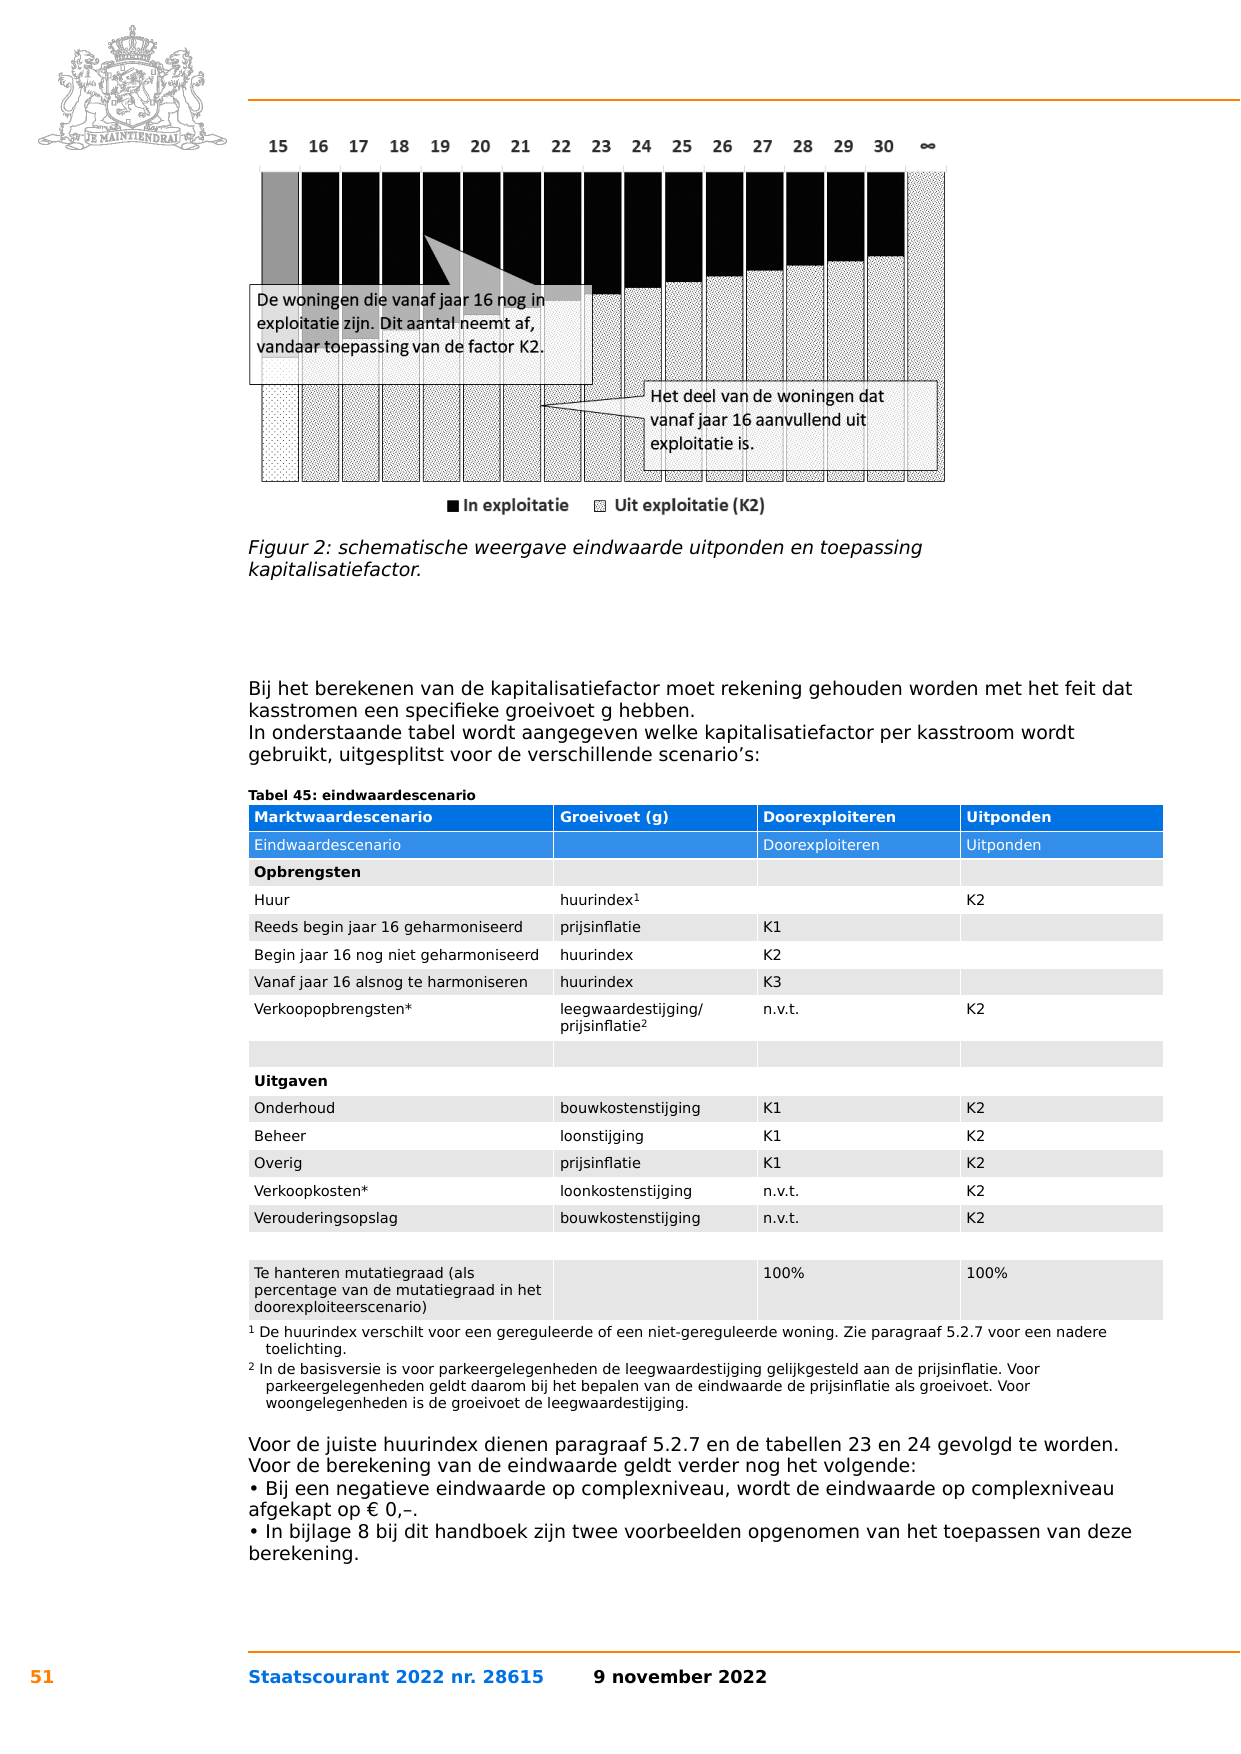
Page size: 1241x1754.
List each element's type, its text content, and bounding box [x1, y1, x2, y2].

text • Bij een negatieve eindwaarde op complexniveau, wordt de eindwaarde op complexniveau afgekapt op € 0,–. [248, 1477, 1163, 1521]
table_cell Verouderingsopslag [249, 1205, 553, 1232]
text In onderstaande tabel wordt aangegeven welke kapitalisatiefactor per kasstroom wordt gebruikt, uitgesplitst voor de verschillende scenario’s: [248, 722, 1163, 766]
table_cell Opbrengsten [249, 860, 553, 886]
table_cell 1 De huurindex verschilt voor een gereguleerde of een niet-gereguleerde woning. Zie paragraaf 5.2.7 voor een nadere toelichting. 2 In de basisversie is voor parkeergelegenheden de leegwaardestijging gelijkgesteld aan de prijsinflatie. Voor parkeergelegenheden geldt daarom bij het bepalen van de eindwaarde de prijsinflatie als groeivoet. Voor woongelegenheden is de groeivoet de leegwaardestijging. [248, 1321, 1163, 1412]
table_cell K2 [961, 1178, 1163, 1204]
text Bij het berekenen van de kapitalisatiefactor moet rekening gehouden worden met het feit dat kasstromen een specifieke groeivoet g hebben. [248, 678, 1163, 722]
table_cell huurindex [554, 942, 757, 968]
table_cell Begin jaar 16 nog niet geharmoniseerd [249, 942, 553, 968]
table_cell K1 [758, 914, 960, 941]
picture [248, 130, 957, 526]
table_cell bouwkostenstijging [554, 1096, 757, 1122]
table_cell Eindwaardescenario [249, 832, 553, 858]
table_cell [554, 1041, 757, 1067]
table_cell [758, 1041, 960, 1067]
table_cell [961, 1068, 1163, 1094]
table_cell [758, 860, 960, 886]
table_cell Beheer [249, 1123, 553, 1149]
table_cell prijsinflatie [554, 914, 757, 941]
table_cell loonkostenstijging [554, 1178, 757, 1204]
table_cell [554, 860, 757, 886]
table_cell Uitponden [961, 832, 1163, 858]
table_cell n.v.t. [758, 996, 960, 1040]
table_cell huurindex [554, 969, 757, 995]
table_cell Uitponden [961, 805, 1163, 831]
table_cell huurindex1 [554, 887, 757, 913]
table_cell Doorexploiteren [758, 805, 960, 831]
table_cell Doorexploiteren [758, 832, 960, 858]
table_cell K1 [758, 1150, 960, 1177]
table_cell Onderhoud [249, 1096, 553, 1122]
table_cell leegwaardestijging/prijsinflatie2 [554, 996, 757, 1040]
table_cell Vanaf jaar 16 alsnog te harmoniseren [249, 969, 553, 995]
table_cell Groeivoet (g) [554, 805, 757, 831]
table_cell [758, 887, 960, 913]
table_cell [249, 1041, 553, 1067]
table_cell bouwkostenstijging [554, 1205, 757, 1232]
table_cell K2 [961, 996, 1163, 1040]
table_cell Te hanteren mutatiegraad (als percentage van de mutatiegraad in het doorexploiteerscenario) [249, 1260, 553, 1320]
table_cell K3 [758, 969, 960, 995]
table_header Tabel 45: eindwaardescenario [248, 788, 1163, 804]
picture [38, 25, 227, 150]
table_cell Huur [249, 887, 553, 913]
table_cell [961, 1233, 1163, 1259]
table_cell Verkoopopbrengsten* [249, 996, 553, 1040]
table_cell Verkoopkosten* [249, 1178, 553, 1204]
table_cell [249, 1233, 553, 1259]
text Voor de juiste huurindex dienen paragraaf 5.2.7 en de tabellen 23 en 24 gevolgd te worden. [248, 1433, 1163, 1455]
table_cell loonstijging [554, 1123, 757, 1149]
table_cell 100% [758, 1260, 960, 1320]
table_cell K2 [961, 887, 1163, 913]
table_cell K2 [961, 1123, 1163, 1149]
table_cell K1 [758, 1123, 960, 1149]
table_cell n.v.t. [758, 1178, 960, 1204]
table_cell K2 [758, 942, 960, 968]
table_cell K2 [961, 1150, 1163, 1177]
table_cell K2 [961, 1205, 1163, 1232]
table_cell [758, 1233, 960, 1259]
table_cell Uitgaven [249, 1068, 553, 1094]
table_cell [961, 914, 1163, 941]
table_cell n.v.t. [758, 1205, 960, 1232]
table_cell Overig [249, 1150, 553, 1177]
table_cell Marktwaardescenario [249, 805, 553, 831]
table_cell Reeds begin jaar 16 geharmoniseerd [249, 914, 553, 941]
text Figuur 2: schematische weergave eindwaarde uitponden en toepassing kapitalisatiefactor. [248, 537, 957, 581]
table_cell [961, 1041, 1163, 1067]
text • In bijlage 8 bij dit handboek zijn twee voorbeelden opgenomen van het toepassen van deze berekening. [248, 1521, 1163, 1565]
table_cell [961, 969, 1163, 995]
table_cell K2 [961, 1096, 1163, 1122]
table_cell [554, 832, 757, 858]
table_cell [961, 860, 1163, 886]
text Voor de berekening van de eindwaarde geldt verder nog het volgende: [248, 1455, 1163, 1477]
table_cell prijsinflatie [554, 1150, 757, 1177]
table_cell [554, 1260, 757, 1320]
table_cell [554, 1068, 757, 1094]
table_cell 100% [961, 1260, 1163, 1320]
table_cell K1 [758, 1096, 960, 1122]
table_cell [961, 942, 1163, 968]
table_cell [554, 1233, 757, 1259]
table_cell [758, 1068, 960, 1094]
